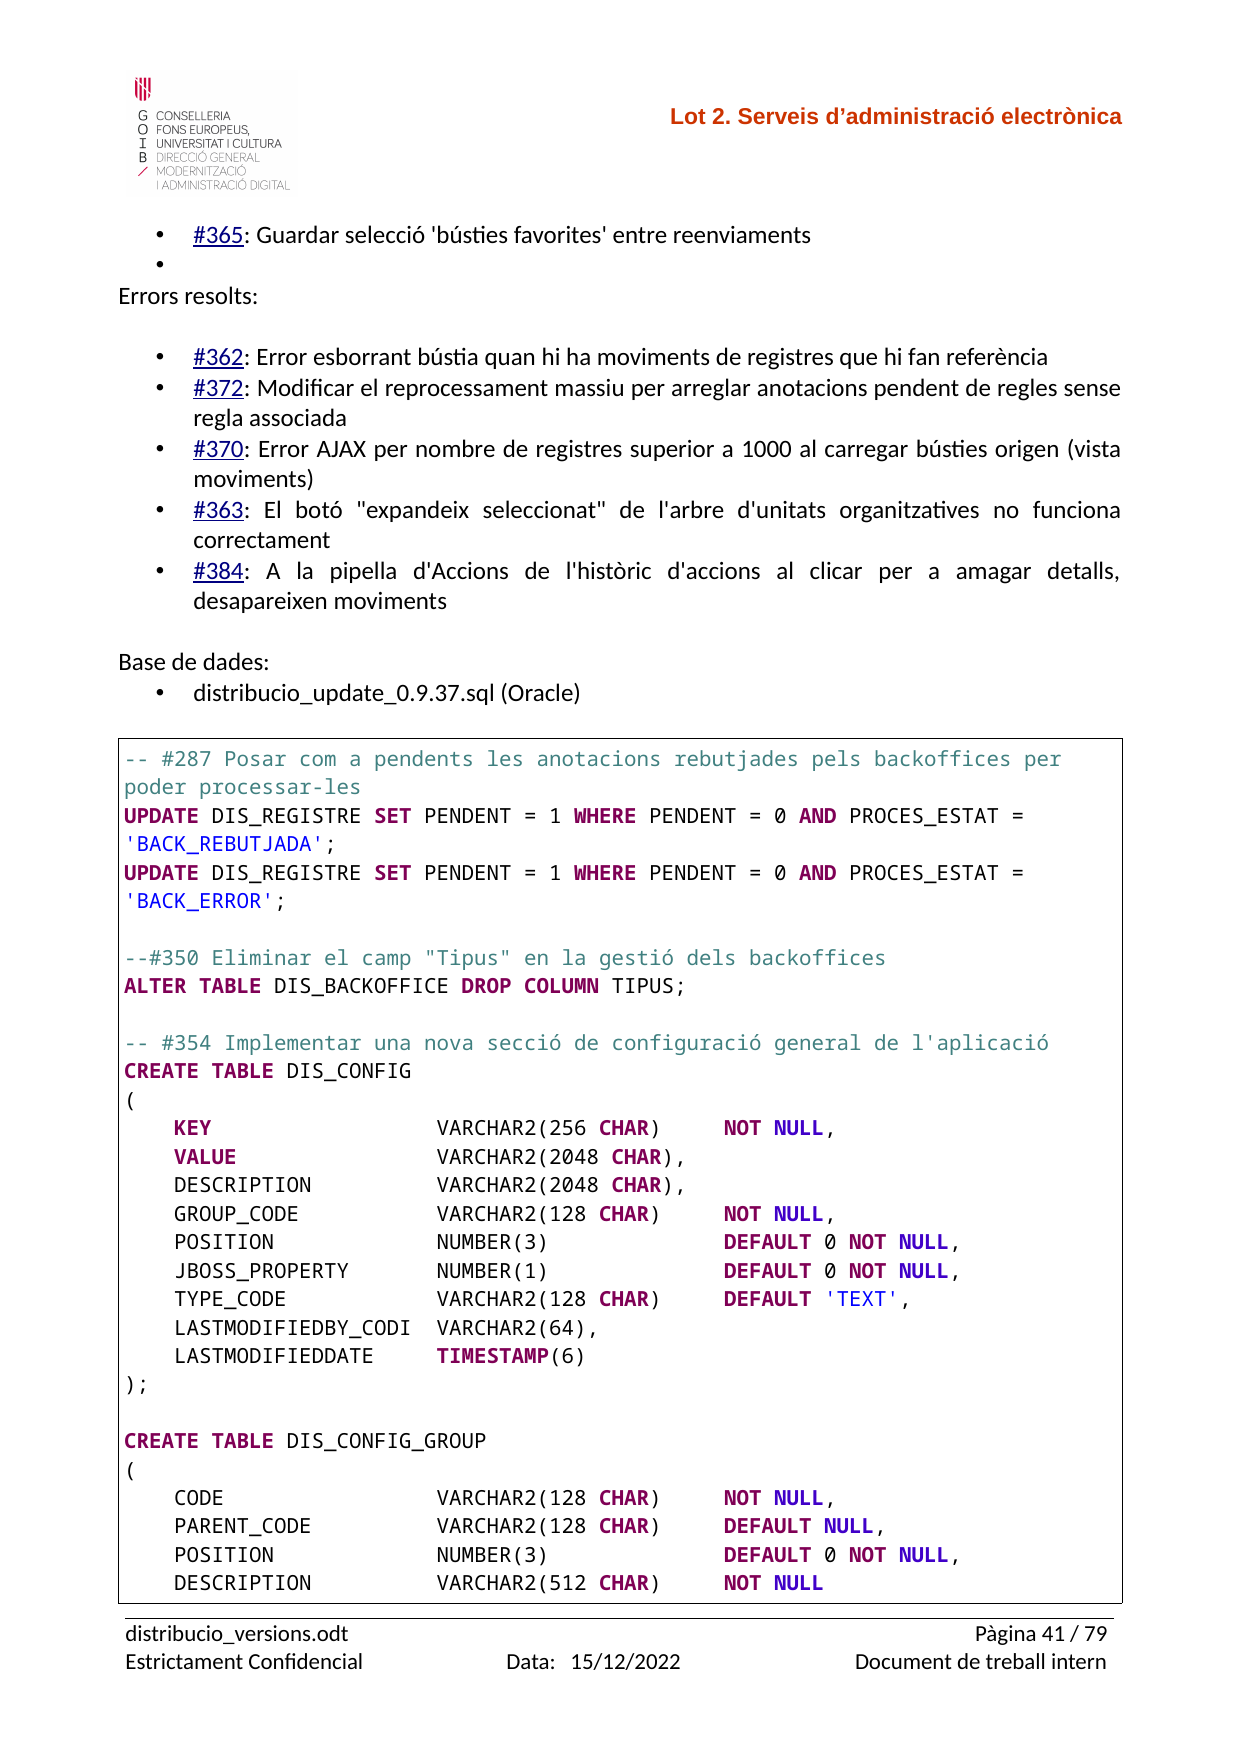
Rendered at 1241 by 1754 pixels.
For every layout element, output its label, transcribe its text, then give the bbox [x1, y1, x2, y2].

list #370: Error AJAX per nombre de registres superior a 1000 al carregar bústies origen (vista moviments) [156, 433, 1122, 494]
list #362: Error esborrant bústia quan hi ha moviments de registres que hi fan referència [156, 341, 1122, 372]
list #365: Guardar selecció 'bústies favorites' entre reenviaments [156, 219, 1122, 250]
text Base de dades: [118, 646, 1122, 677]
text Errors resolts: [118, 280, 1122, 311]
table_header -- #287 Posar com a pendents les anotacions rebutjades pels backoffices per poder processar-les UPDATE DIS_REGISTRE SET PENDENT = 1 WHERE PENDENT = 0 AND PROCES_ESTAT = 'BACK_REBUTJADA'; UPDATE DIS_REGISTRE SET PENDENT = 1 WHERE PENDENT = 0 AND PROCES_ESTAT = 'BACK_ERROR'; --#350 Eliminar el camp "Tipus" en la gestió dels backoffices ALTER TABLE DIS_BACKOFFICE DROP COLUMN TIPUS; -- #354 Implementar una nova secció de configuració general de l'aplicació CREATE TABLE DIS_CONFIG ( KEY VARCHAR2(256 CHAR) NOT NULL, VALUE VARCHAR2(2048 CHAR), DESCRIPTION VARCHAR2(2048 CHAR), GROUP_CODE VARCHAR2(128 CHAR) NOT NULL, POSITION NUMBER(3) DEFAULT 0 NOT NULL, JBOSS_PROPERTY NUMBER(1) DEFAULT 0 NOT NULL, TYPE_CODE VARCHAR2(128 CHAR) DEFAULT 'TEXT', LASTMODIFIEDBY_CODI VARCHAR2(64), LASTMODIFIEDDATE TIMESTAMP(6) ); CREATE TABLE DIS_CONFIG_GROUP ( CODE VARCHAR2(128 CHAR) NOT NULL, PARENT_CODE VARCHAR2(128 CHAR) DEFAULT NULL, POSITION NUMBER(3) DEFAULT 0 NOT NULL, DESCRIPTION VARCHAR2(512 CHAR) NOT NULL [119, 739, 1122, 1603]
list #363: El botó "expandeix seleccionat" de l'arbre d'unitats organitzatives no funciona correctament [156, 494, 1122, 555]
list #384: A la pipella d'Accions de l'històric d'accions al clicar per a amagar detalls, desapareixen moviments [156, 555, 1122, 616]
list #372: Modificar el reprocessament massiu per arreglar anotacions pendent de regles sense regla associada [156, 372, 1122, 433]
picture [126, 70, 299, 197]
list distribucio_update_0.9.37.sql (Oracle) [156, 677, 1122, 707]
